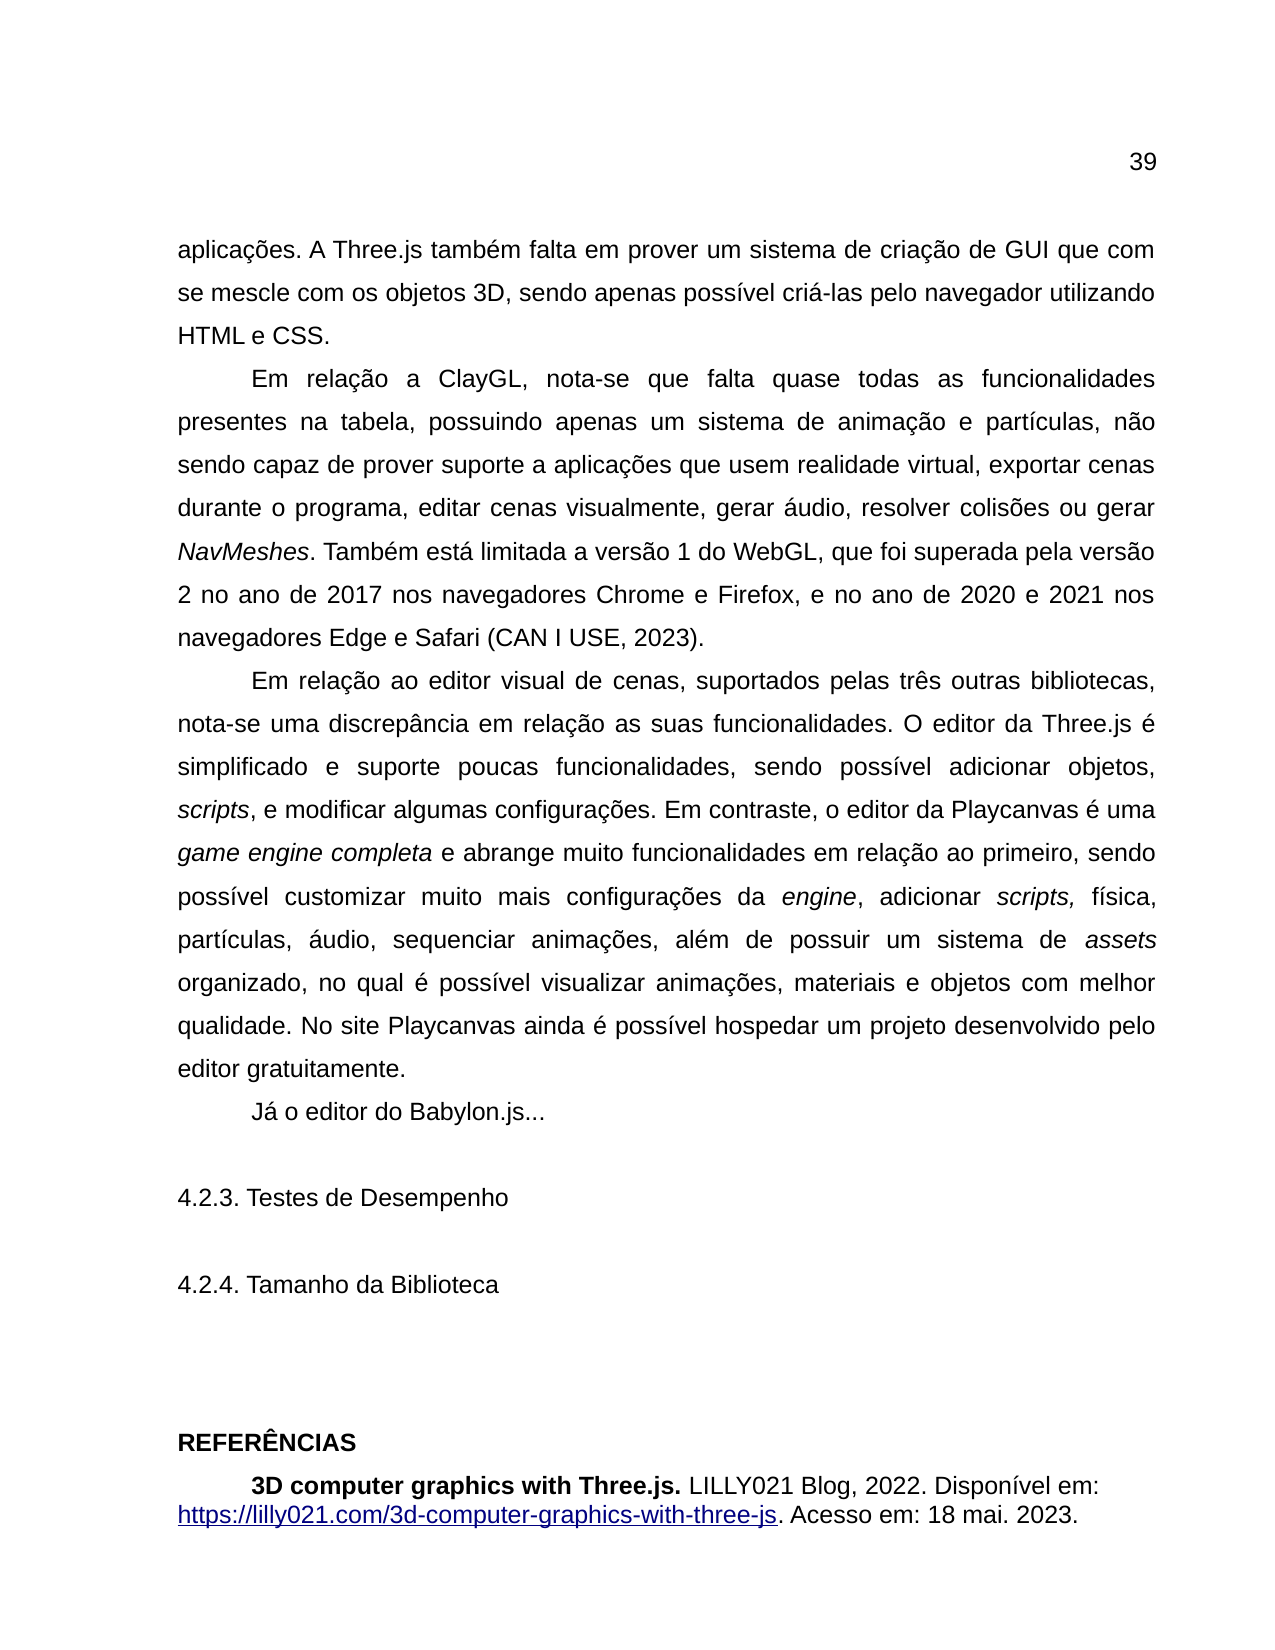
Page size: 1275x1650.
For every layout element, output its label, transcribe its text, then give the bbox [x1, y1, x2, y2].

subtitle 4.2.3. Testes de Desempenho [177, 1183, 1157, 1212]
subtitle 4.2.4. Tamanho da Biblioteca [177, 1270, 1157, 1298]
text 3D computer graphics with Three.js. LILLY021 Blog, 2022. Disponível em: https://lilly021.com/3d-computer-graphics-with-three-js. Acesso em: 18 mai. 2023. [177, 1471, 1157, 1528]
text Já o editor do Babylon.js... [177, 1097, 1157, 1126]
text aplicações. A Three.js também falta em prover um sistema de criação de GUI que com se mescle com os objetos 3D, sendo apenas possível criá-las pelo navegador utilizando HTML e CSS. [177, 235, 1157, 350]
text Em relação ao editor visual de cenas, suportados pelas três outras bibliotecas, nota-se uma discrepância em relação as suas funcionalidades. O editor da Three.js é simplificado e suporte poucas funcionalidades, sendo possível adicionar objetos, scripts, e modificar algumas configurações. Em contraste, o editor da Playcanvas é uma game engine completa e abrange muito funcionalidades em relação ao primeiro, sendo possível customizar muito mais configurações da engine, adicionar scripts, física, partículas, áudio, sequenciar animações, além de possuir um sistema de assets organizado, no qual é possível visualizar animações, materiais e objetos com melhor qualidade. No site Playcanvas ainda é possível hospedar um projeto desenvolvido pelo editor gratuitamente. [177, 666, 1157, 1083]
subtitle REFERÊNCIAS [177, 1428, 1157, 1457]
text Em relação a ClayGL, nota-se que falta quase todas as funcionalidades presentes na tabela, possuindo apenas um sistema de animação e partículas, não sendo capaz de prover suporte a aplicações que usem realidade virtual, exportar cenas durante o programa, editar cenas visualmente, gerar áudio, resolver colisões ou gerar NavMeshes. Também está limitada a versão 1 do WebGL, que foi superada pela versão 2 no ano de 2017 nos navegadores Chrome e Firefox, e no ano de 2020 e 2021 nos navegadores Edge e Safari (CAN I USE, 2023). [177, 364, 1157, 652]
